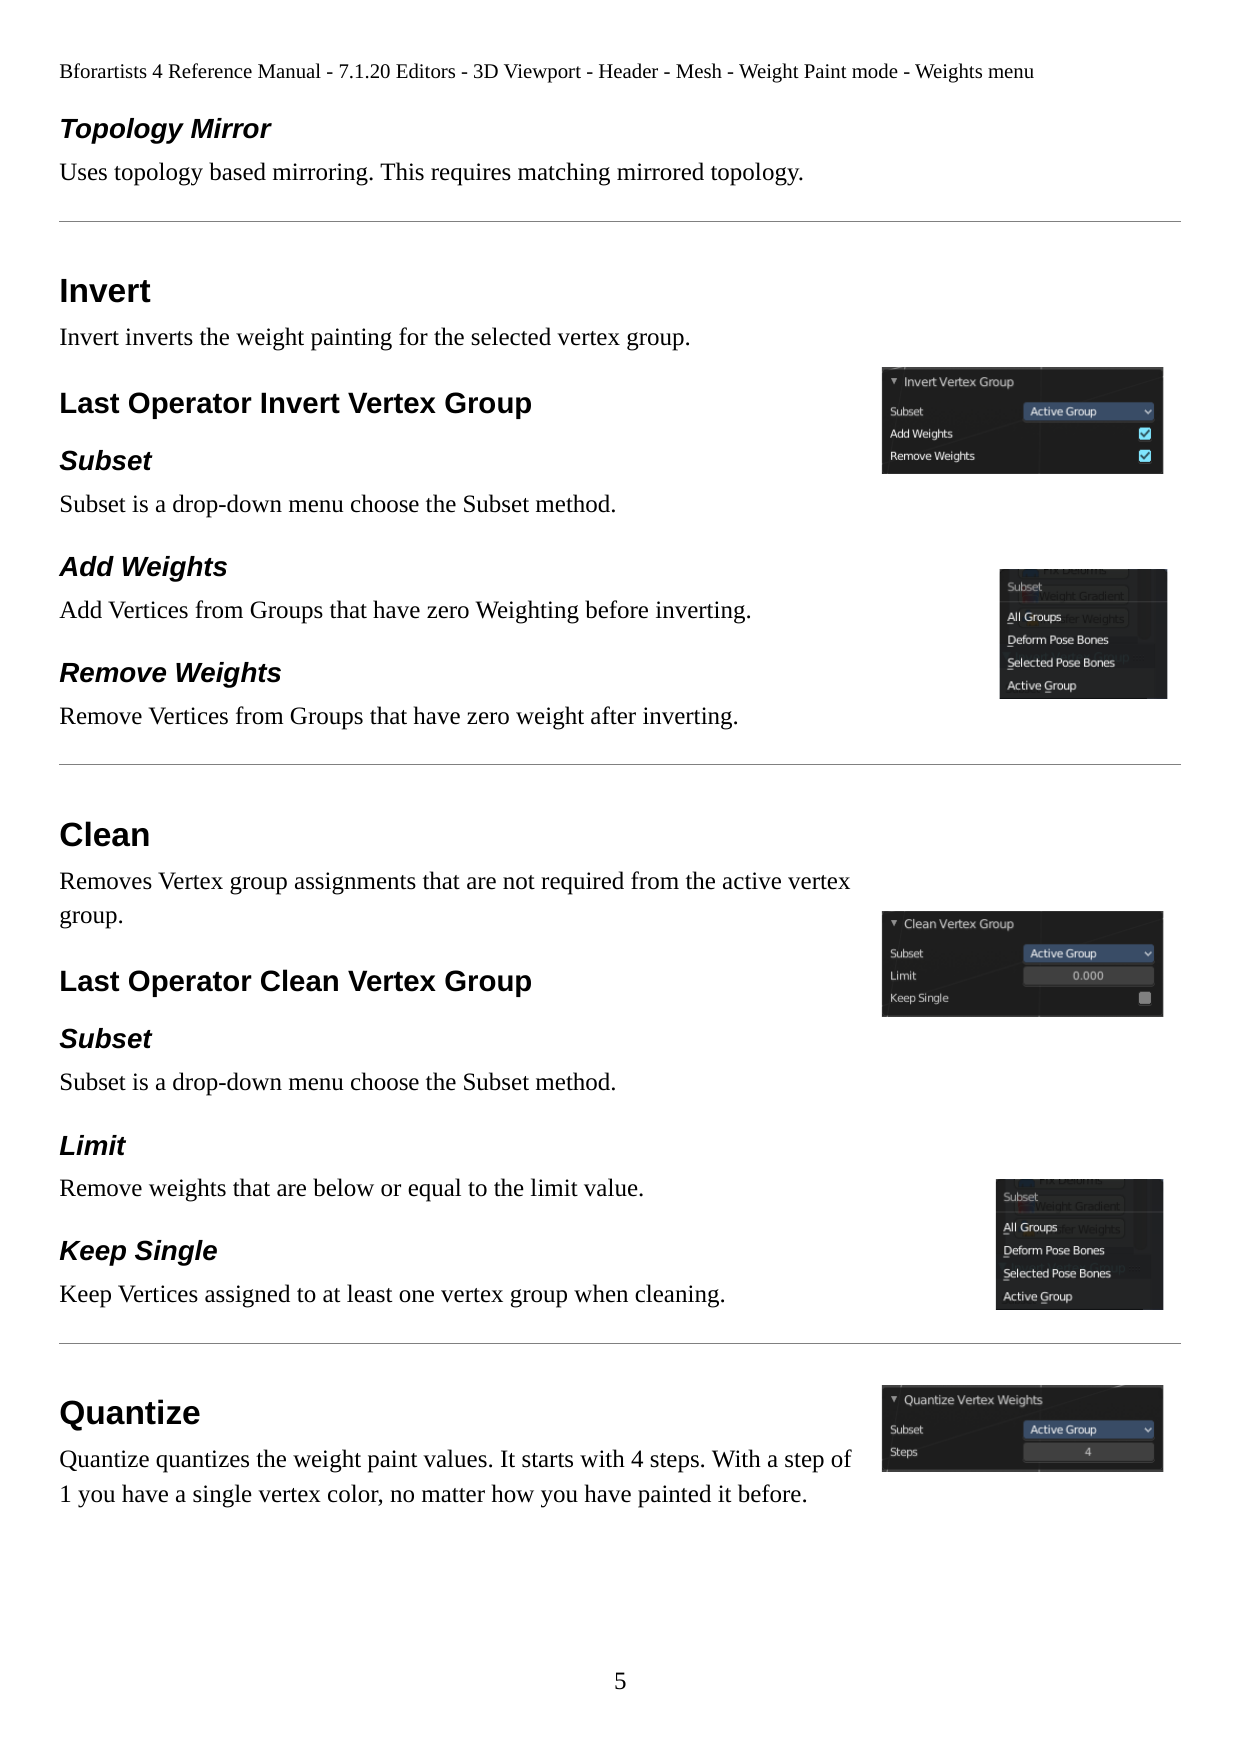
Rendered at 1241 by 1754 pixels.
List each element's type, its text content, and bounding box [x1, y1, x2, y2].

text Subset is a drop-down menu choose the Subset method. [59, 1067, 1181, 1096]
subtitle Subset [59, 1023, 1181, 1055]
text Subset is a drop-down menu choose the Subset method. [59, 489, 1181, 518]
subtitle Invert [59, 271, 1181, 310]
subtitle Add Weights [59, 551, 1181, 582]
text Remove Vertices from Groups that have zero weight after inverting. [59, 701, 1181, 729]
subtitle Last Operator Clean Vertex Group [59, 964, 881, 998]
picture [881, 1385, 1164, 1472]
picture [999, 569, 1168, 699]
subtitle Keep Single [59, 1235, 995, 1267]
subtitle [1164, 1235, 1181, 1267]
picture [881, 911, 1164, 1017]
subtitle Limit [59, 1129, 1181, 1161]
text Quantize quantizes the weight paint values. It starts with 4 steps. With a step of 1 you have a single vertex color, no matter how you have painted it before. [59, 1444, 1181, 1508]
text Remove weights that are below or equal to the limit value. [59, 1173, 1181, 1202]
picture [881, 367, 1164, 474]
subtitle [1164, 1393, 1181, 1432]
text Uses topology based mirroring. This requires matching mirrored topology. [59, 157, 1181, 186]
subtitle Last Operator Invert Vertex Group [59, 386, 881, 419]
text Add Vertices from Groups that have zero Weighting before inverting. [59, 595, 999, 624]
subtitle Subset [59, 444, 1181, 476]
text Keep Vertices assigned to at least one vertex group when cleaning. [59, 1279, 995, 1308]
subtitle Remove Weights [59, 656, 999, 688]
picture [995, 1179, 1164, 1310]
subtitle Topology Mirror [59, 113, 1181, 144]
subtitle [1168, 656, 1181, 688]
subtitle Quantize [59, 1393, 881, 1432]
subtitle Clean [59, 815, 1181, 853]
text Invert inverts the weight painting for the selected vertex group. [59, 322, 1181, 351]
text Removes Vertex group assignments that are not required from the active vertex group. [59, 866, 1181, 929]
